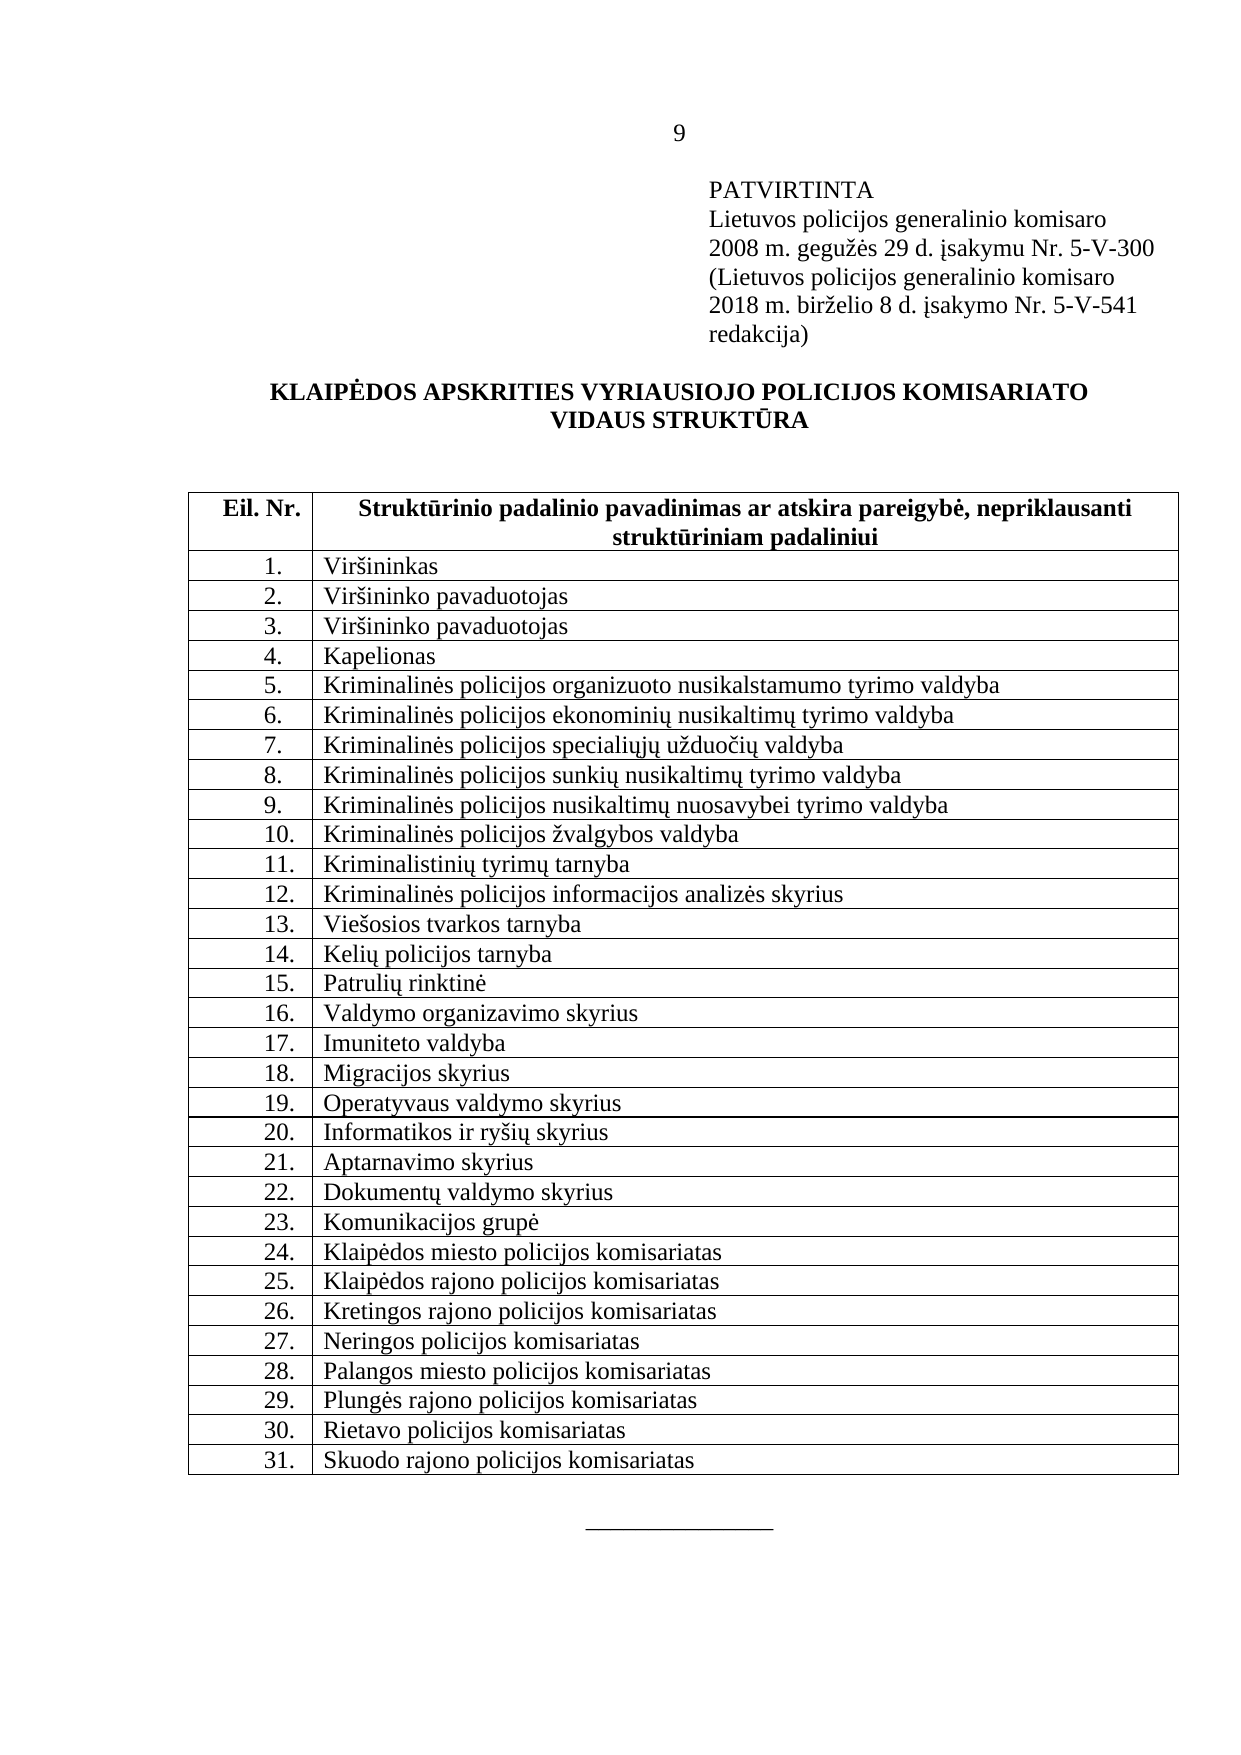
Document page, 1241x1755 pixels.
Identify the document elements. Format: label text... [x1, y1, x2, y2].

table_cell 29. [189, 1386, 312, 1414]
text PATVIRTINTA [709, 176, 1181, 204]
text redakcija) [709, 319, 1181, 348]
text KLAIPĖDOS APSKRITIES VYRIAUSIOJO POLICIJOS KOMISARIATO [177, 377, 1181, 406]
table_cell Kriminalinės policijos ekonominių nusikaltimų tyrimo valdyba [313, 700, 1178, 729]
table_cell 12. [189, 879, 312, 908]
table_cell Patrulių rinktinė [313, 969, 1178, 997]
table_cell Klaipėdos miesto policijos komisariatas [313, 1237, 1178, 1265]
table_cell 4. [189, 641, 312, 669]
table_cell 28. [189, 1356, 312, 1384]
table_cell Migracijos skyrius [313, 1058, 1178, 1087]
table_cell Klaipėdos rajono policijos komisariatas [313, 1266, 1178, 1295]
table_header Eil. Nr. [189, 493, 312, 550]
table_cell 8. [189, 760, 312, 789]
table_cell Plungės rajono policijos komisariatas [313, 1386, 1178, 1414]
table_cell 17. [189, 1028, 312, 1057]
table_cell Viršininko pavaduotojas [313, 611, 1178, 640]
table_cell 20. [189, 1118, 312, 1146]
text (Lietuvos policijos generalinio komisaro [709, 262, 1181, 291]
text 2018 m. birželio 8 d. įsakymo Nr. 5-V-541 [709, 291, 1181, 319]
table_cell 23. [189, 1207, 312, 1236]
table_cell 6. [189, 700, 312, 729]
table_cell Komunikacijos grupė [313, 1207, 1178, 1236]
text 2008 m. gegužės 29 d. įsakymu Nr. 5-V-300 [709, 233, 1181, 262]
table_cell Kriminalinės policijos sunkių nusikaltimų tyrimo valdyba [313, 760, 1178, 789]
table_cell Imuniteto valdyba [313, 1028, 1178, 1057]
table_cell 9. [189, 790, 312, 818]
table_cell 3. [189, 611, 312, 640]
table_cell Kriminalinės policijos organizuoto nusikalstamumo tyrimo valdyba [313, 671, 1178, 699]
table_cell Aptarnavimo skyrius [313, 1147, 1178, 1176]
table_cell Kriminalinės policijos žvalgybos valdyba [313, 820, 1178, 848]
table_cell Valdymo organizavimo skyrius [313, 998, 1178, 1027]
table_cell 14. [189, 939, 312, 967]
table_cell 7. [189, 730, 312, 759]
table_cell Palangos miesto policijos komisariatas [313, 1356, 1178, 1384]
table_cell 11. [189, 849, 312, 878]
table_cell Kapelionas [313, 641, 1178, 669]
table_cell 2. [189, 581, 312, 610]
table_cell 22. [189, 1177, 312, 1206]
table_cell Kriminalistinių tyrimų tarnyba [313, 849, 1178, 878]
table_cell 10. [189, 820, 312, 848]
table_cell Kriminalinės policijos nusikaltimų nuosavybei tyrimo valdyba [313, 790, 1178, 818]
table_cell Rietavo policijos komisariatas [313, 1415, 1178, 1444]
table_cell Neringos policijos komisariatas [313, 1326, 1178, 1355]
table_cell Kriminalinės policijos specialiųjų užduočių valdyba [313, 730, 1178, 759]
table_cell 21. [189, 1147, 312, 1176]
table_cell 27. [189, 1326, 312, 1355]
table_cell 15. [189, 969, 312, 997]
table_cell 25. [189, 1266, 312, 1295]
text _______________ [177, 1504, 1181, 1532]
table_cell 31. [189, 1445, 312, 1474]
table_cell 30. [189, 1415, 312, 1444]
table_cell Kelių policijos tarnyba [313, 939, 1178, 967]
table_cell Operatyvaus valdymo skyrius [313, 1088, 1178, 1116]
table_cell 1. [189, 551, 312, 580]
table_cell Viršininkas [313, 551, 1178, 580]
table_cell Kriminalinės policijos informacijos analizės skyrius [313, 879, 1178, 908]
table_cell Viršininko pavaduotojas [313, 581, 1178, 610]
text VIDAUS STRUKTŪRA [177, 406, 1181, 434]
table_cell 13. [189, 909, 312, 938]
text Lietuvos policijos generalinio komisaro [709, 204, 1181, 233]
table_cell 24. [189, 1237, 312, 1265]
table_cell Informatikos ir ryšių skyrius [313, 1118, 1178, 1146]
table_cell 5. [189, 671, 312, 699]
table_cell Dokumentų valdymo skyrius [313, 1177, 1178, 1206]
table_header Struktūrinio padalinio pavadinimas ar atskira pareigybė, nepriklausanti struktūriniam padaliniui [313, 493, 1178, 550]
table_cell 19. [189, 1088, 312, 1116]
table_cell 26. [189, 1296, 312, 1325]
table_cell Viešosios tvarkos tarnyba [313, 909, 1178, 938]
table_cell 16. [189, 998, 312, 1027]
table_cell 18. [189, 1058, 312, 1087]
table_cell Kretingos rajono policijos komisariatas [313, 1296, 1178, 1325]
table_cell Skuodo rajono policijos komisariatas [313, 1445, 1178, 1474]
